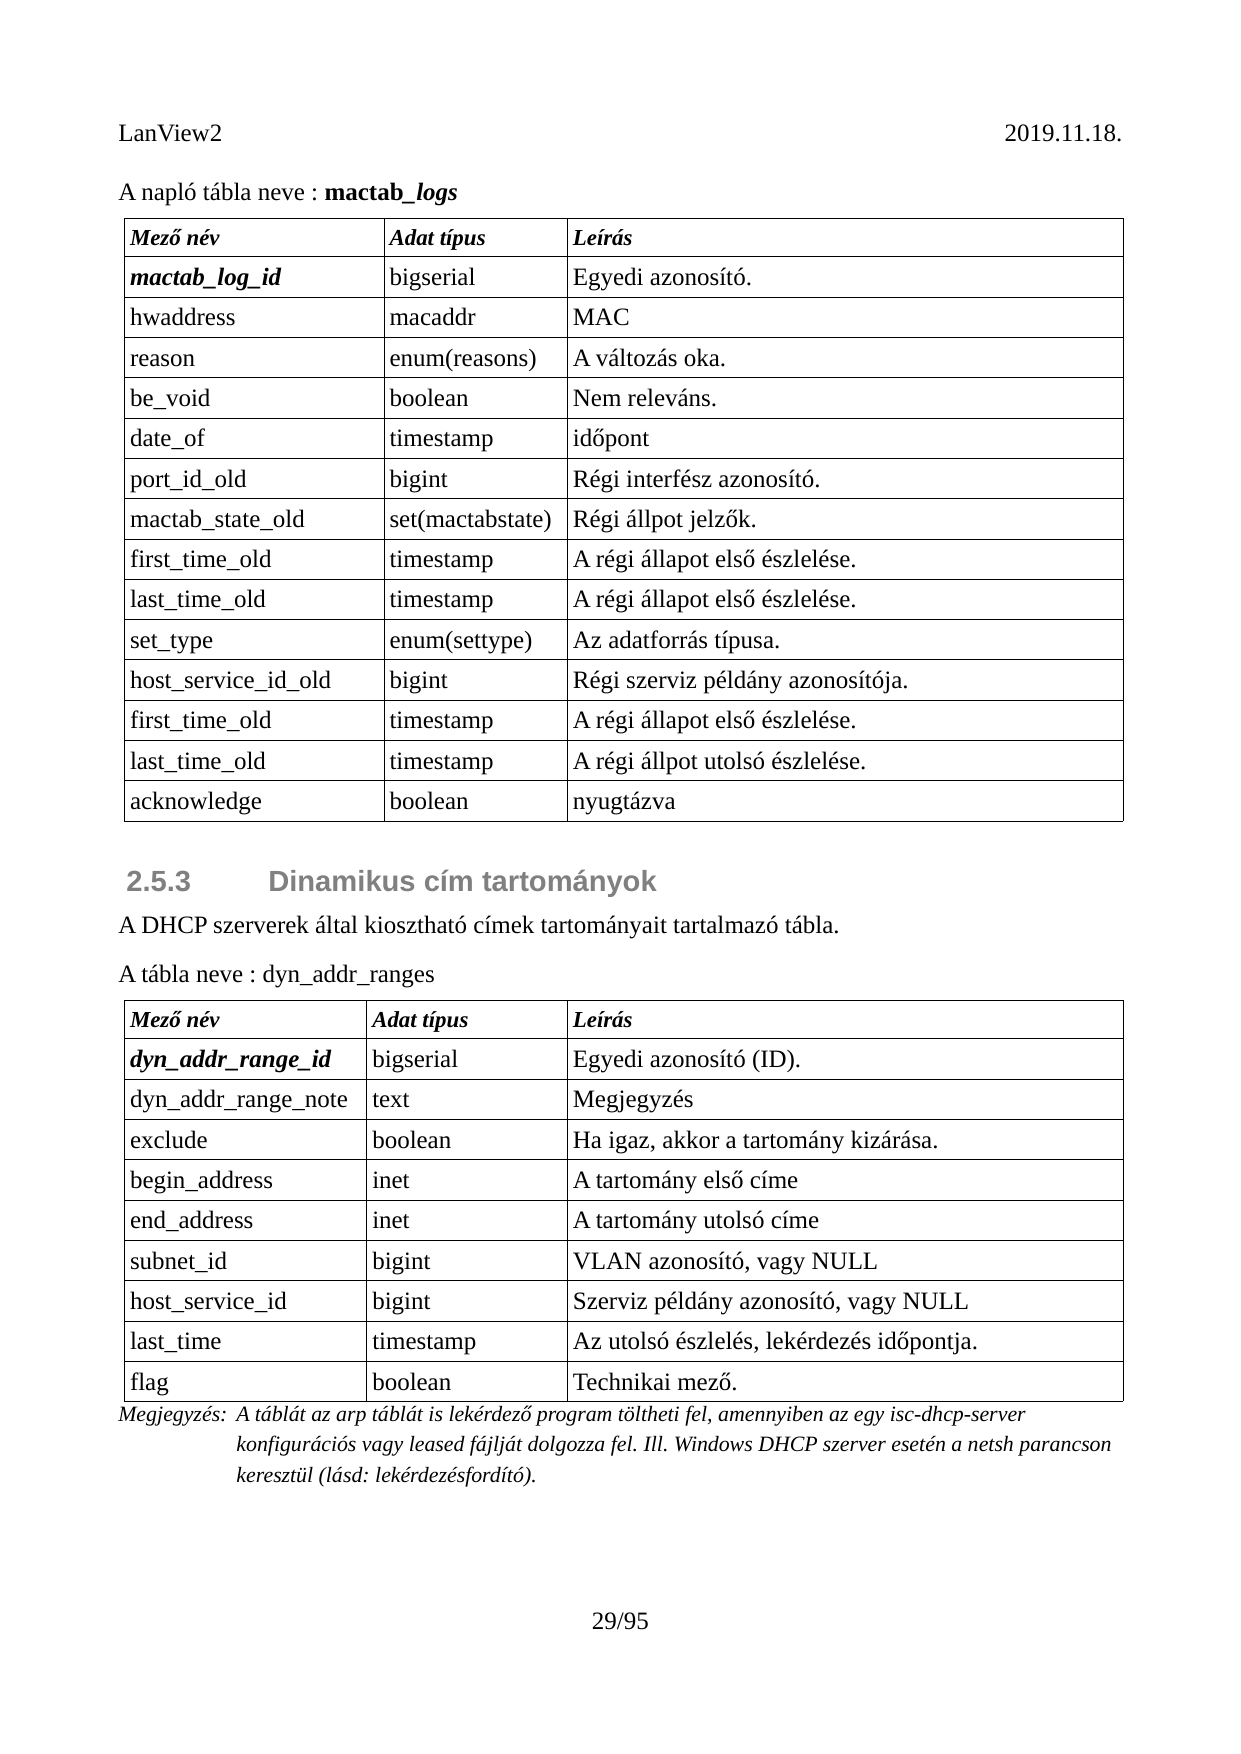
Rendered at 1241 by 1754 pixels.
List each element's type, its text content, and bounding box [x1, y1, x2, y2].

table_header Adat típus [385, 219, 567, 256]
table_cell A tartomány első címe [568, 1160, 1123, 1199]
table_cell Technikai mező. [568, 1362, 1123, 1401]
table_cell flag [125, 1362, 366, 1401]
table_header Adat típus [367, 1001, 567, 1038]
table_cell bigserial [385, 257, 567, 297]
table_cell Régi állpot jelzők. [568, 499, 1123, 538]
table_header Mező név [125, 1001, 366, 1038]
table_cell bigint [367, 1241, 567, 1280]
table_cell Ha igaz, akkor a tartomány kizárása. [568, 1120, 1123, 1159]
table_cell nyugtázva [568, 781, 1123, 821]
table_cell Régi interfész azonosító. [568, 459, 1123, 498]
table_cell A régi állpot utolsó észlelése. [568, 741, 1123, 780]
table_cell Nem releváns. [568, 378, 1123, 417]
table_cell acknowledge [125, 781, 384, 821]
subtitle Dinamikus cím tartományok [118, 864, 1122, 898]
table_cell boolean [367, 1120, 567, 1159]
text A DHCP szerverek által kiosztható címek tartományait tartalmazó tábla. [118, 910, 1122, 939]
table_cell macaddr [385, 298, 567, 337]
table_cell hwaddress [125, 298, 384, 337]
table_cell host_service_id_old [125, 660, 384, 700]
table_cell timestamp [385, 419, 567, 458]
table_cell VLAN azonosító, vagy NULL [568, 1241, 1123, 1280]
table_cell bigint [385, 660, 567, 700]
table_cell dyn_addr_range_note [125, 1080, 366, 1119]
table_cell Egyedi azonosító (ID). [568, 1039, 1123, 1079]
table_cell text [367, 1080, 567, 1119]
table_cell A változás oka. [568, 338, 1123, 377]
table_cell set_type [125, 620, 384, 659]
table_cell A régi állapot első észlelése. [568, 540, 1123, 579]
table_header Mező név [125, 219, 384, 256]
table_cell port_id_old [125, 459, 384, 498]
text A tábla neve : dyn_addr_ranges [118, 959, 1122, 988]
table_cell bigint [385, 459, 567, 498]
table_cell host_service_id [125, 1281, 366, 1321]
table_cell inet [367, 1160, 567, 1199]
table_cell boolean [367, 1362, 567, 1401]
table_cell end_address [125, 1201, 366, 1240]
text Megjegyzés: A táblát az arp táblát is lekérdező program töltheti fel, amennyiben az egy isc-dhcp-server konfigurációs vagy leased fájlját dolgozza fel. Ill. Windows DHCP szerver esetén a netsh parancson keresztül (lásd: lekérdezésfordító). [118, 1401, 1122, 1487]
table_cell A tartomány utolsó címe [568, 1201, 1123, 1240]
table_cell időpont [568, 419, 1123, 458]
table_header Leírás [568, 219, 1123, 256]
table_cell exclude [125, 1120, 366, 1159]
table_cell Egyedi azonosító. [568, 257, 1123, 297]
table_cell A régi állapot első észlelése. [568, 580, 1123, 619]
table_cell A régi állapot első észlelése. [568, 701, 1123, 740]
table_cell be_void [125, 378, 384, 417]
table_cell bigint [367, 1281, 567, 1321]
table_cell Az utolsó észlelés, lekérdezés időpontja. [568, 1322, 1123, 1361]
table_cell mactab_state_old [125, 499, 384, 538]
table_cell timestamp [385, 540, 567, 579]
table_cell first_time_old [125, 540, 384, 579]
table_cell Az adatforrás típusa. [568, 620, 1123, 659]
table_cell inet [367, 1201, 567, 1240]
table_cell enum(reasons) [385, 338, 567, 377]
table_cell last_time_old [125, 580, 384, 619]
table_cell boolean [385, 378, 567, 417]
table_cell timestamp [385, 701, 567, 740]
table_cell Szerviz példány azonosító, vagy NULL [568, 1281, 1123, 1321]
table_cell set(mactabstate) [385, 499, 567, 538]
table_cell first_time_old [125, 701, 384, 740]
table_cell begin_address [125, 1160, 366, 1199]
table_cell enum(settype) [385, 620, 567, 659]
table_cell timestamp [367, 1322, 567, 1361]
table_cell last_time [125, 1322, 366, 1361]
table_cell mactab_log_id [125, 257, 384, 297]
table_cell timestamp [385, 741, 567, 780]
table_cell Megjegyzés [568, 1080, 1123, 1119]
table_cell boolean [385, 781, 567, 821]
table_cell bigserial [367, 1039, 567, 1079]
table_cell dyn_addr_range_id [125, 1039, 366, 1079]
table_cell timestamp [385, 580, 567, 619]
table_cell reason [125, 338, 384, 377]
table_cell MAC [568, 298, 1123, 337]
table_cell Régi szerviz példány azonosítója. [568, 660, 1123, 700]
table_cell last_time_old [125, 741, 384, 780]
table_header Leírás [568, 1001, 1123, 1038]
text A napló tábla neve : mactab_logs [118, 177, 1122, 206]
table_cell subnet_id [125, 1241, 366, 1280]
table_cell date_of [125, 419, 384, 458]
